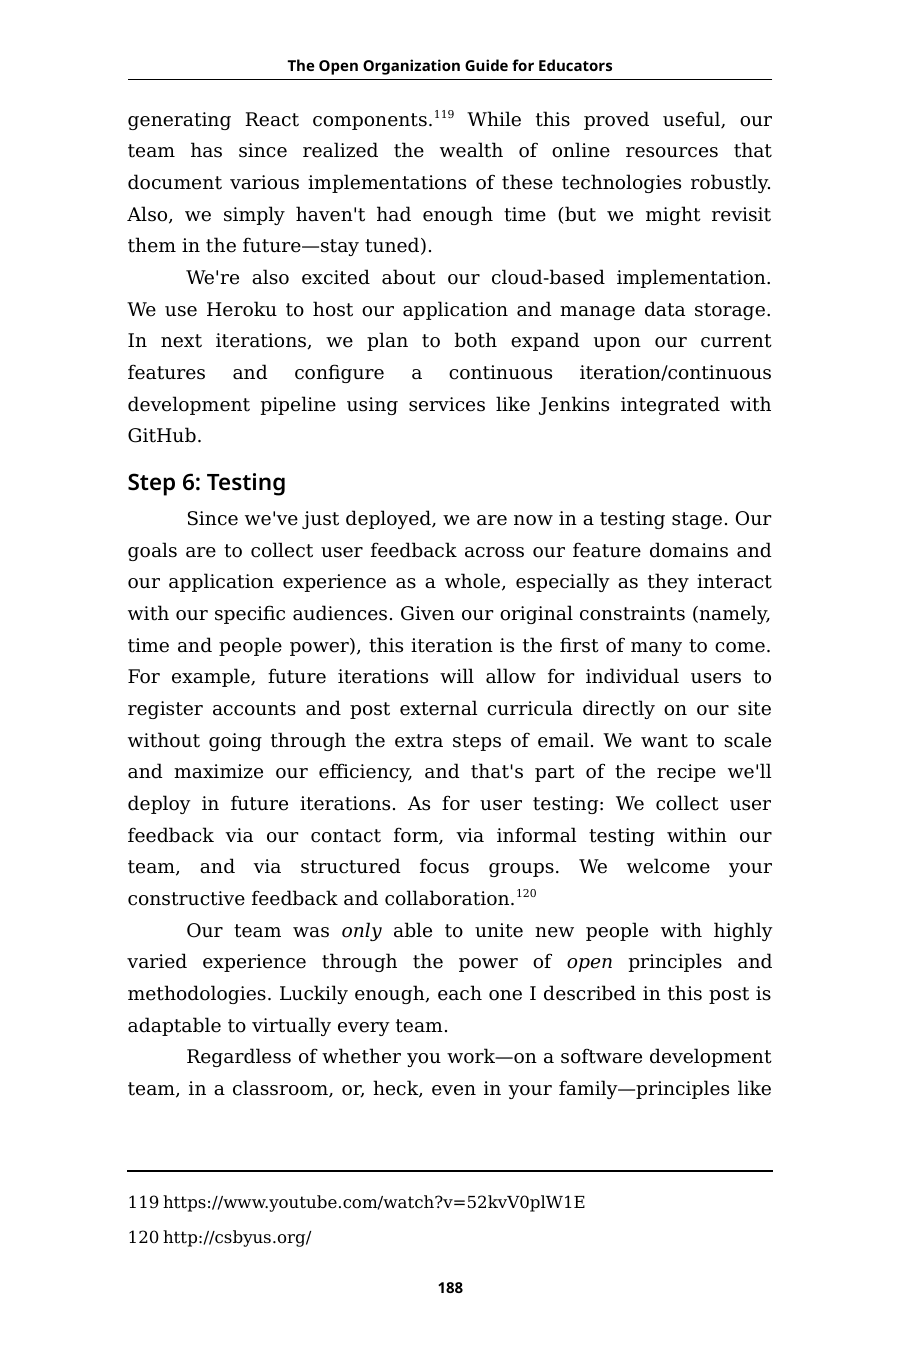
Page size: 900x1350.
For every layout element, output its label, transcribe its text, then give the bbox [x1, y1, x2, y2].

subtitle Step 6: Testing [127, 469, 772, 496]
text https://www.youtube.com/watch?v=52kvV0plW1E [127, 1193, 772, 1213]
text generating React components. While this proved useful, our team has since realized the wealth of online resources that document various implementations of these technologies robustly. Also, we simply haven't had enough time (but we might revisit them in the future—stay tuned). [127, 109, 772, 257]
text http://csbyus.org/ [127, 1228, 772, 1247]
text Since we've just deployed, we are now in a testing stage. Our goals are to collect user feedback across our feature domains and our application experience as a whole, especially as they interact with our specific audiences. Given our original constraints (namely, time and people power), this iteration is the first of many to come. For example, future iterations will allow for individual users to register accounts and post external curricula directly on our site without going through the extra steps of email. We want to scale and maximize our efficiency, and that's part of the recipe we'll deploy in future iterations. As for user testing: We collect user feedback via our contact form, via informal testing within our team, and via structured focus groups. We welcome your constructive feedback and collaboration. [127, 508, 772, 910]
text We're also excited about our cloud-based implementation. We use Heroku to host our application and manage data storage. In next iterations, we plan to both expand upon our current features and configure a continuous iteration/continuous development pipeline using services like Jenkins integrated with GitHub. [127, 267, 772, 447]
text Regardless of whether you work—on a software development team, in a classroom, or, heck, even in your family—principles like [127, 1046, 772, 1100]
text Our team was only able to unite new people with highly varied experience through the power of open principles and methodologies. Luckily enough, each one I described in this post is adaptable to virtually every team. [127, 920, 772, 1037]
